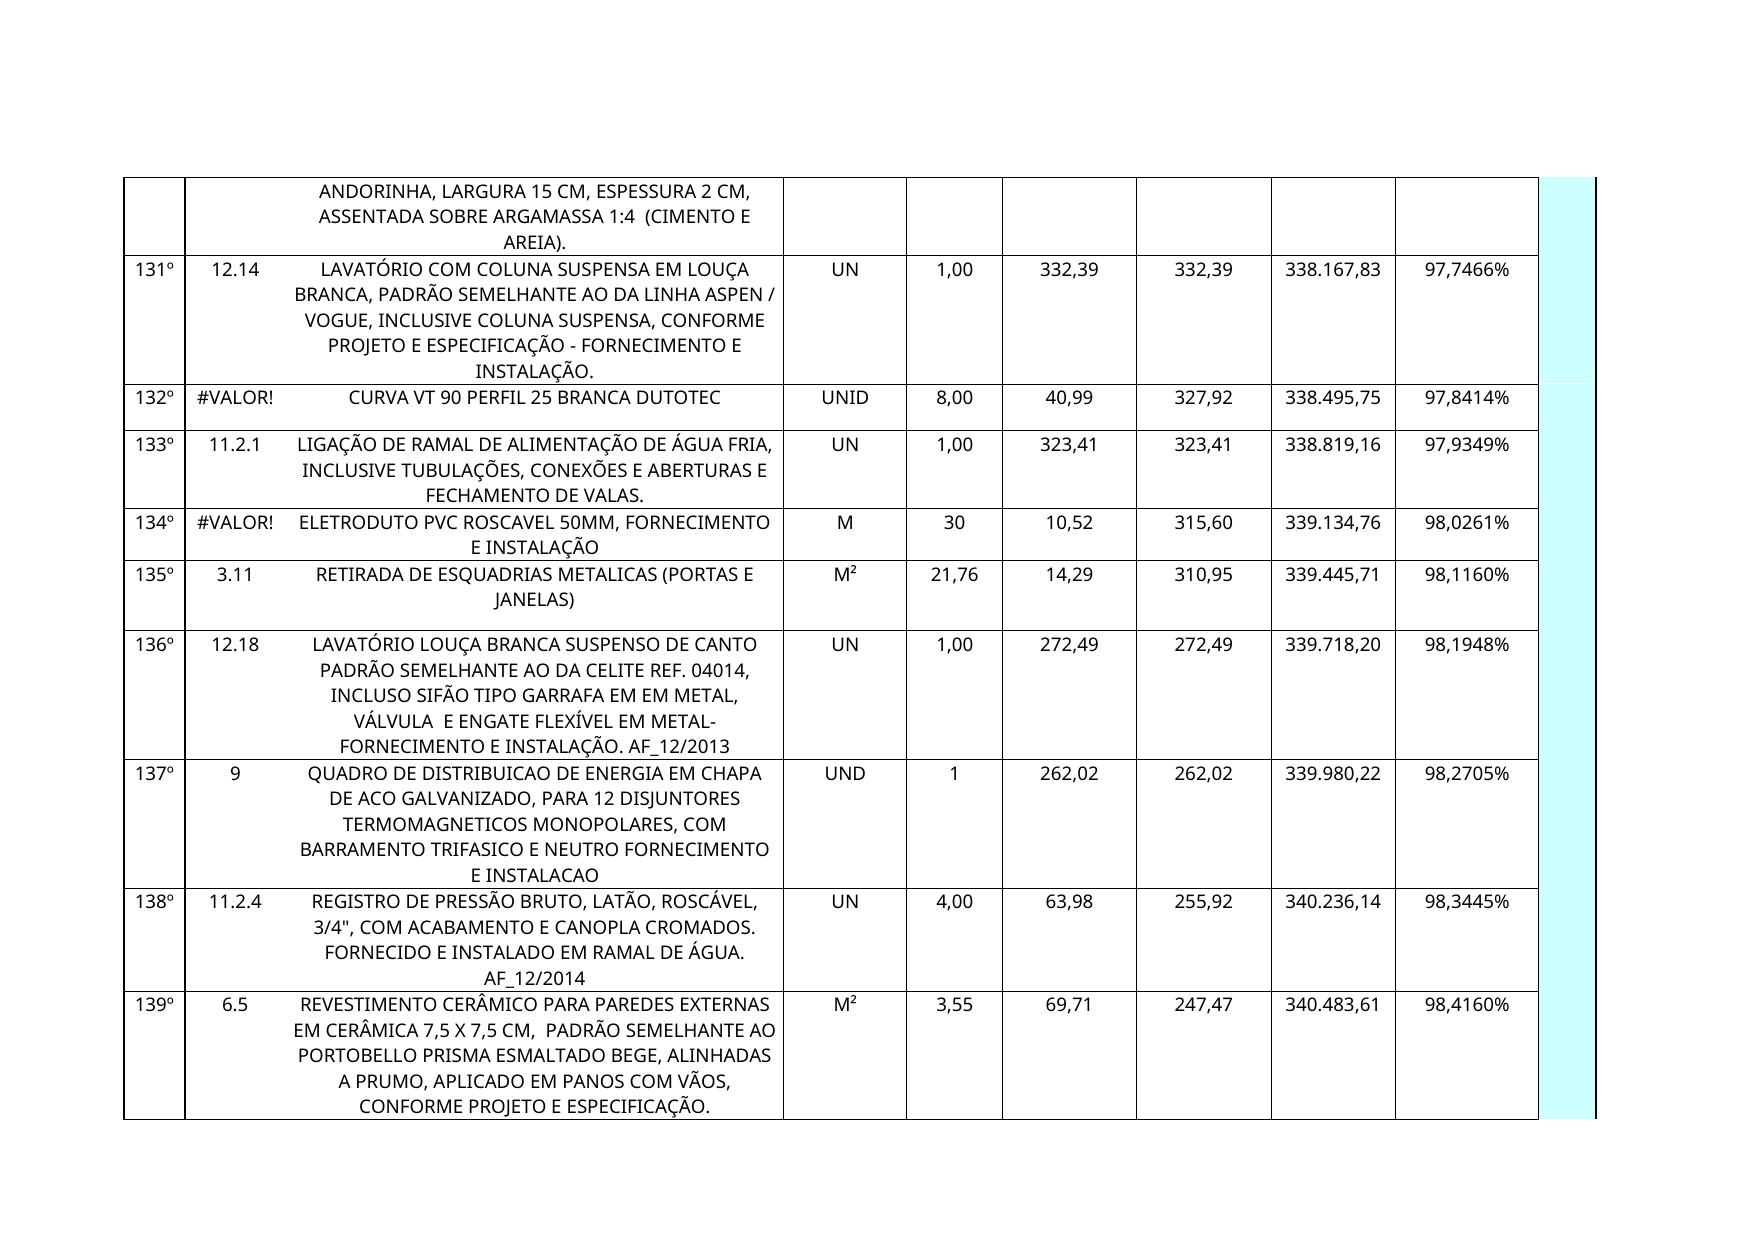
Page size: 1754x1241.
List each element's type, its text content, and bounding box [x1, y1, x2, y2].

table_cell UN [784, 256, 906, 383]
table_cell UN [784, 631, 906, 759]
table_cell CURVA VT 90 PERFIL 25 BRANCA DUTOTEC [286, 385, 783, 430]
table_cell 3,55 [907, 992, 1002, 1119]
table_cell 340.236,14 [1272, 889, 1395, 991]
table_cell 40,99 [1003, 385, 1136, 430]
table_cell UN [784, 889, 906, 991]
table_cell 14,29 [1003, 561, 1136, 630]
table_cell [1539, 384, 1595, 430]
table_cell 30 [907, 509, 1002, 560]
table_cell [1396, 178, 1538, 255]
table_cell 323,41 [1003, 431, 1136, 508]
table_cell 332,39 [1137, 256, 1271, 383]
table_cell 339.445,71 [1272, 561, 1395, 630]
table_cell 272,49 [1003, 631, 1136, 759]
table_cell REVESTIMENTO CERÂMICO PARA PAREDES EXTERNAS EM CERÂMICA 7,5 X 7,5 CM, PADRÃO SEMELHANTE AO PORTOBELLO PRISMA ESMALTADO BEGE, ALINHADAS A PRUMO, APLICADO EM PANOS COM VÃOS, CONFORME PROJETO E ESPECIFICAÇÃO. [286, 992, 783, 1119]
table_cell 131º [125, 256, 184, 383]
table_cell M² [784, 992, 906, 1119]
table_cell 138º [125, 889, 184, 991]
table_cell 262,02 [1003, 760, 1136, 888]
table_cell [125, 178, 184, 255]
table_cell [1539, 630, 1595, 759]
table_cell 1,00 [907, 256, 1002, 383]
table_cell [1539, 430, 1595, 508]
table_cell 134º [125, 509, 184, 560]
table_cell 3.11 [186, 561, 286, 630]
table_cell 98,1948% [1396, 631, 1538, 759]
table_cell RETIRADA DE ESQUADRIAS METALICAS (PORTAS E JANELAS) [286, 561, 783, 630]
table_cell 339.718,20 [1272, 631, 1395, 759]
table_cell [1539, 888, 1595, 991]
table_cell 132º [125, 385, 184, 430]
table_cell 9 [186, 760, 286, 888]
table_cell 8,00 [907, 385, 1002, 430]
table_cell [186, 178, 286, 255]
table_cell [784, 178, 906, 255]
table_cell 6.5 [186, 992, 286, 1119]
table_cell 97,8414% [1396, 385, 1538, 430]
table_cell 98,4160% [1396, 992, 1538, 1119]
table_cell 135º [125, 561, 184, 630]
table_cell 69,71 [1003, 992, 1136, 1119]
table_cell M [784, 509, 906, 560]
table_cell [1539, 991, 1595, 1119]
table_cell #VALOR! [186, 509, 286, 560]
table_cell 12.18 [186, 631, 286, 759]
table_cell 139º [125, 992, 184, 1119]
table_cell 339.134,76 [1272, 509, 1395, 560]
table_cell 10,52 [1003, 509, 1136, 560]
table_cell QUADRO DE DISTRIBUICAO DE ENERGIA EM CHAPA DE ACO GALVANIZADO, PARA 12 DISJUNTORES TERMOMAGNETICOS MONOPOLARES, COM BARRAMENTO TRIFASICO E NEUTRO FORNECIMENTO E INSTALACAO [286, 760, 783, 888]
table_cell 98,0261% [1396, 509, 1538, 560]
table_cell 247,47 [1137, 992, 1271, 1119]
table_cell 11.2.4 [186, 889, 286, 991]
table_cell 338.819,16 [1272, 431, 1395, 508]
table_cell 323,41 [1137, 431, 1271, 508]
table_cell 98,1160% [1396, 561, 1538, 630]
table_cell 332,39 [1003, 256, 1136, 383]
table_cell 340.483,61 [1272, 992, 1395, 1119]
table_cell #VALOR! [186, 385, 286, 430]
table_cell 262,02 [1137, 760, 1271, 888]
table_cell 12.14 [186, 256, 286, 383]
table_cell 272,49 [1137, 631, 1271, 759]
table_cell [1003, 178, 1136, 255]
table_cell 136º [125, 631, 184, 759]
table_cell 133º [125, 431, 184, 508]
table_cell [1539, 177, 1595, 255]
table_cell UND [784, 760, 906, 888]
table_cell [1272, 178, 1395, 255]
table_cell 1,00 [907, 631, 1002, 759]
table_cell UNID [784, 385, 906, 430]
table_cell 11.2.1 [186, 431, 286, 508]
table_cell 137º [125, 760, 184, 888]
table_cell [907, 178, 1002, 255]
table_cell 338.167,83 [1272, 256, 1395, 383]
table_cell REGISTRO DE PRESSÃO BRUTO, LATÃO, ROSCÁVEL, 3/4", COM ACABAMENTO E CANOPLA CROMADOS. FORNECIDO E INSTALADO EM RAMAL DE ÁGUA. AF_12/2014 [286, 889, 783, 991]
table_cell 97,9349% [1396, 431, 1538, 508]
table_cell [1539, 560, 1595, 630]
table_cell 97,7466% [1396, 256, 1538, 383]
table_cell 21,76 [907, 561, 1002, 630]
table_cell 327,92 [1137, 385, 1271, 430]
table_cell 315,60 [1137, 509, 1271, 560]
table_cell ANDORINHA, LARGURA 15 CM, ESPESSURA 2 CM, ASSENTADA SOBRE ARGAMASSA 1:4 (CIMENTO E AREIA). [286, 178, 783, 255]
table_cell LIGAÇÃO DE RAMAL DE ALIMENTAÇÃO DE ÁGUA FRIA, INCLUSIVE TUBULAÇÕES, CONEXÕES E ABERTURAS E FECHAMENTO DE VALAS. [286, 431, 783, 508]
table_cell 310,95 [1137, 561, 1271, 630]
table_cell 1 [907, 760, 1002, 888]
table_cell 339.980,22 [1272, 760, 1395, 888]
table_cell [1539, 255, 1595, 383]
table_cell 63,98 [1003, 889, 1136, 991]
table_cell 98,2705% [1396, 760, 1538, 888]
table_cell [1137, 178, 1271, 255]
table_cell 4,00 [907, 889, 1002, 991]
table_cell M² [784, 561, 906, 630]
table_cell 98,3445% [1396, 889, 1538, 991]
table_cell 255,92 [1137, 889, 1271, 991]
table_cell UN [784, 431, 906, 508]
table_cell LAVATÓRIO LOUÇA BRANCA SUSPENSO DE CANTO PADRÃO SEMELHANTE AO DA CELITE REF. 04014, INCLUSO SIFÃO TIPO GARRAFA EM EM METAL, VÁLVULA E ENGATE FLEXÍVEL EM METAL- FORNECIMENTO E INSTALAÇÃO. AF_12/2013 [286, 631, 783, 759]
table_cell LAVATÓRIO COM COLUNA SUSPENSA EM LOUÇA BRANCA, PADRÃO SEMELHANTE AO DA LINHA ASPEN / VOGUE, INCLUSIVE COLUNA SUSPENSA, CONFORME PROJETO E ESPECIFICAÇÃO - FORNECIMENTO E INSTALAÇÃO. [286, 256, 783, 383]
table_cell 1,00 [907, 431, 1002, 508]
table_cell 338.495,75 [1272, 385, 1395, 430]
table_cell [1539, 508, 1595, 560]
table_cell [1539, 759, 1595, 888]
table_cell ELETRODUTO PVC ROSCAVEL 50MM, FORNECIMENTO E INSTALAÇÃO [286, 509, 783, 560]
